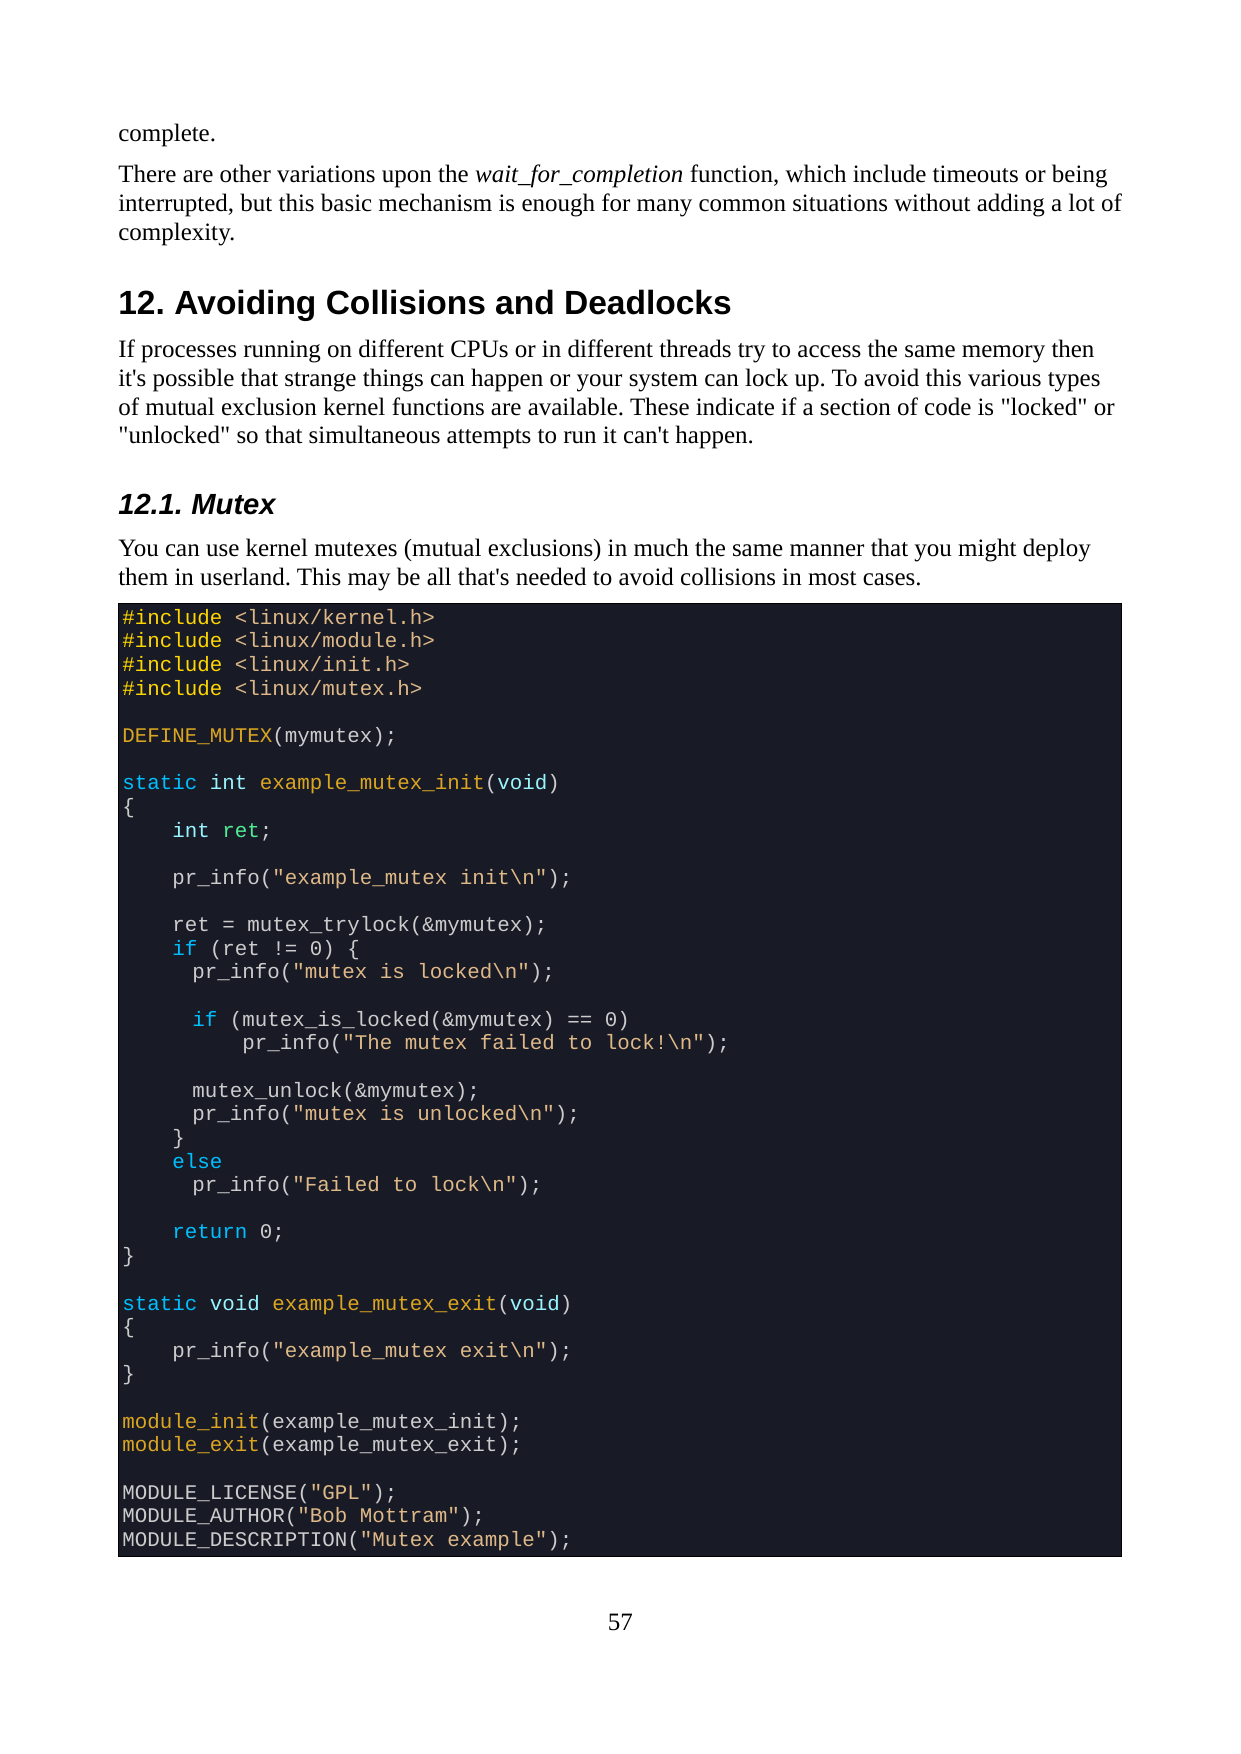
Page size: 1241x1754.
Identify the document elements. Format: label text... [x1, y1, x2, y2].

text MODULE_LICENSE("GPL"); [119, 1478, 1121, 1501]
text if (ret != 0) { [119, 934, 1121, 957]
text module_init(example_mutex_init); [119, 1407, 1121, 1430]
text if (mutex_is_locked(&mymutex) == 0) [119, 1005, 1121, 1028]
text pr_info("Failed to lock\n"); [119, 1170, 1121, 1194]
text #include <linux/module.h> [119, 626, 1121, 650]
text pr_info("example_mutex exit\n"); [119, 1336, 1121, 1359]
text return 0; [119, 1218, 1121, 1241]
text } [119, 1241, 1121, 1265]
text #include <linux/kernel.h> [119, 604, 1121, 626]
text else [119, 1147, 1121, 1170]
text #include <linux/init.h> [119, 650, 1121, 674]
text pr_info("mutex is locked\n"); [119, 957, 1121, 981]
text MODULE_AUTHOR("Bob Mottram"); [119, 1501, 1121, 1525]
text pr_info("example_mutex init\n"); [119, 863, 1121, 887]
text If processes running on different CPUs or in different threads try to access the same memory then it's possible that strange things can happen or your system can lock up. To avoid this various types of mutual exclusion kernel functions are available. These indicate if a section of code is "locked" or "unlocked" so that simultaneous attempts to run it can't happen. [118, 334, 1122, 449]
text You can use kernel mutexes (mutual exclusions) in much the same manner that you might deploy them in userland. This may be all that's needed to avoid collisions in most cases. [118, 533, 1122, 590]
text } [119, 1123, 1121, 1147]
text There are other variations upon the wait_for_completion function, which include timeouts or being interrupted, but this basic mechanism is enough for many common situations without adding a lot of complexity. [118, 159, 1122, 246]
text } [119, 1359, 1121, 1383]
text complete. [118, 118, 1122, 147]
text #include <linux/mutex.h> [119, 674, 1121, 697]
text int ret; [119, 816, 1121, 839]
subtitle Avoiding Collisions and Deadlocks [118, 283, 1122, 322]
text { [119, 792, 1121, 816]
text DEFINE_MUTEX(mymutex); [119, 721, 1121, 745]
text static void example_mutex_exit(void) [119, 1288, 1121, 1312]
text pr_info("mutex is unlocked\n"); [119, 1099, 1121, 1123]
subtitle Mutex [118, 487, 1122, 520]
text module_exit(example_mutex_exit); [119, 1430, 1121, 1454]
text ret = mutex_trylock(&mymutex); [119, 910, 1121, 934]
text MODULE_DESCRIPTION("Mutex example"); [119, 1525, 1121, 1556]
text { [119, 1312, 1121, 1336]
text mutex_unlock(&mymutex); [119, 1076, 1121, 1099]
text static int example_mutex_init(void) [119, 768, 1121, 792]
text pr_info("The mutex failed to lock!\n"); [119, 1028, 1121, 1052]
